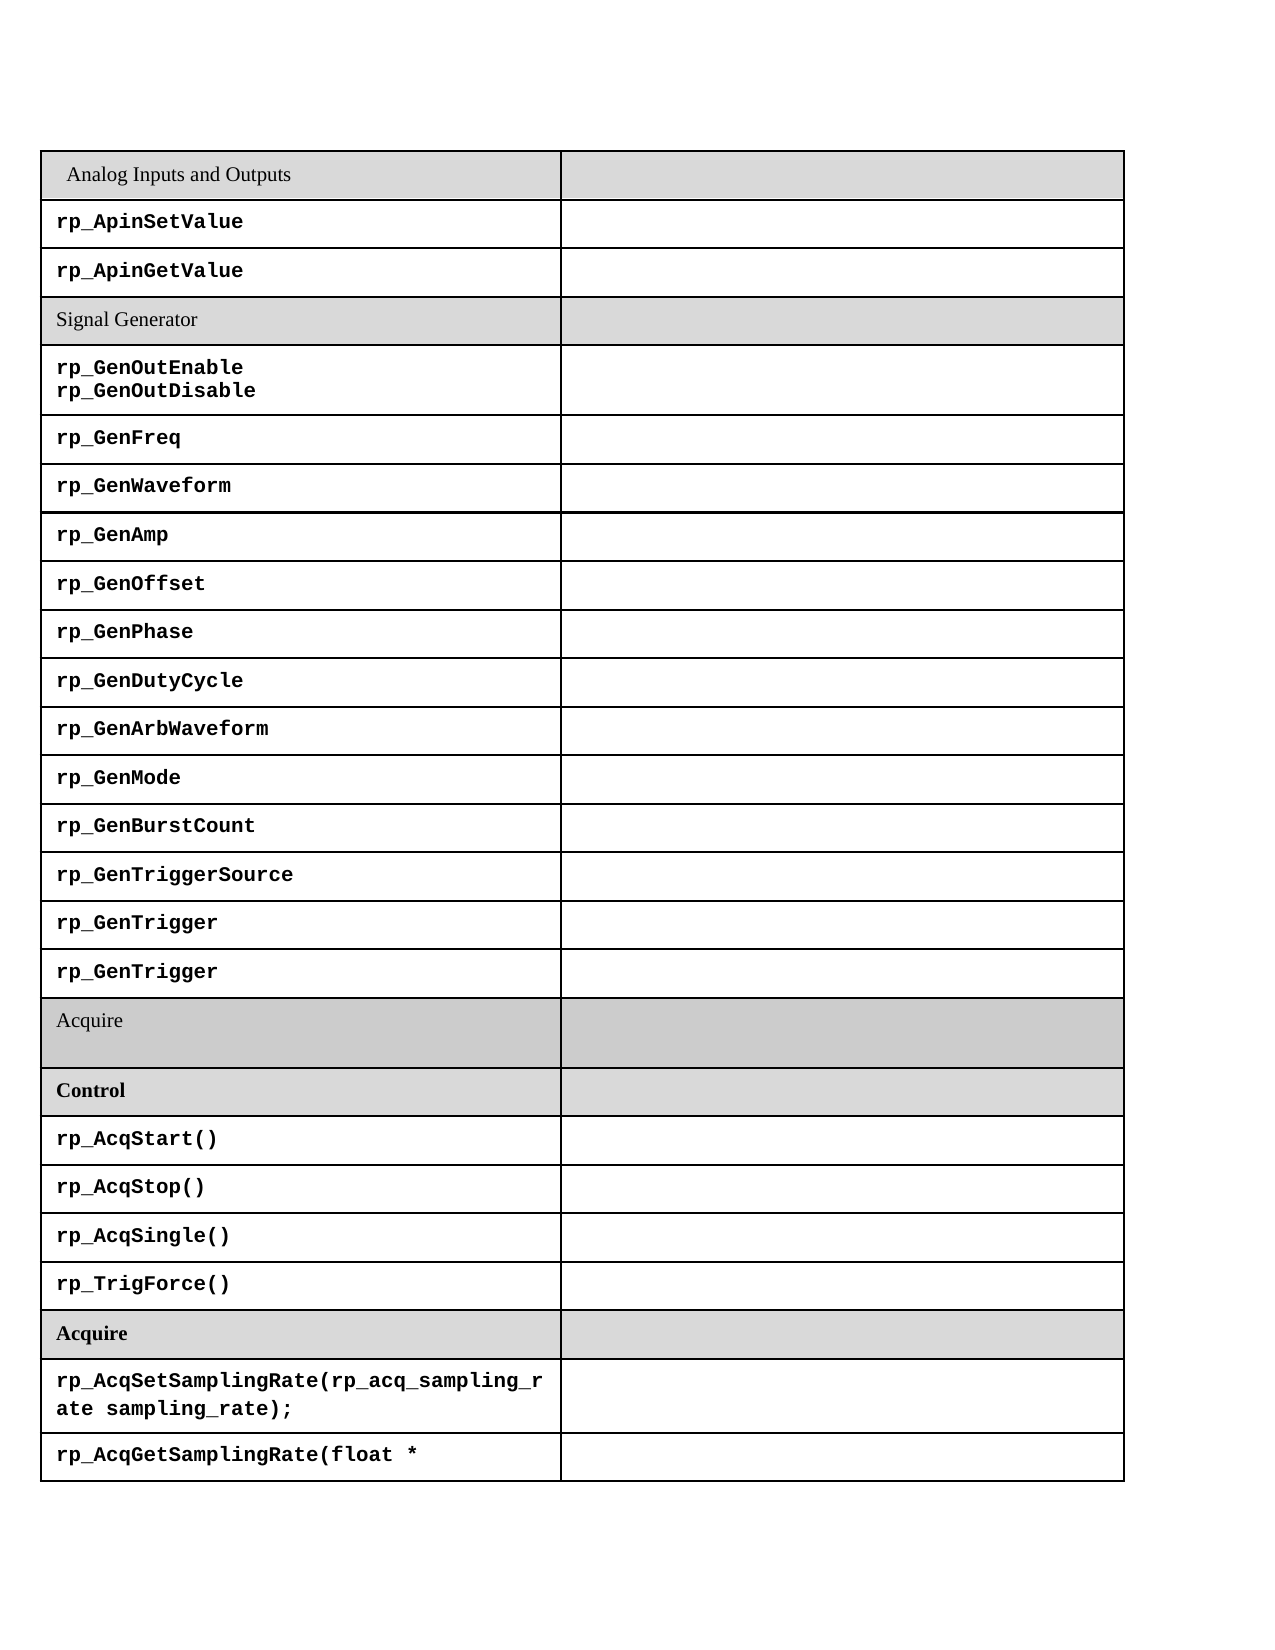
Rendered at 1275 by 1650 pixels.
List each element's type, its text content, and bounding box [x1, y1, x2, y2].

table_cell [562, 708, 1123, 754]
table_cell [562, 1263, 1123, 1309]
table_cell Acquire [42, 999, 560, 1067]
table_cell rp_GenMode [42, 756, 560, 803]
table_cell [562, 562, 1123, 608]
table_cell [562, 152, 1123, 198]
table_cell [562, 1166, 1123, 1212]
table_cell rp_GenWaveform [42, 465, 560, 511]
table_cell [562, 902, 1123, 948]
table_cell rp_GenOffset [42, 562, 560, 608]
table_cell [562, 249, 1123, 296]
table_cell [562, 298, 1123, 344]
table_cell Acquire [42, 1311, 560, 1358]
table_cell rp_AcqSetSamplingRate(rp_acq_sampling_rate sampling_rate); [42, 1360, 560, 1432]
table_cell rp_ApinSetValue [42, 201, 560, 247]
table_cell rp_GenFreq [42, 416, 560, 463]
table_cell [562, 346, 1123, 414]
table_cell [562, 514, 1123, 560]
table_cell rp_AcqSingle() [42, 1214, 560, 1261]
table_cell rp_AcqStart() [42, 1117, 560, 1164]
table_cell [562, 201, 1123, 247]
table_cell [562, 1117, 1123, 1164]
table_cell rp_GenArbWaveform [42, 708, 560, 754]
table_cell [562, 416, 1123, 463]
table_cell rp_AcqGetSamplingRate(float * [42, 1434, 560, 1480]
table_cell [562, 1311, 1123, 1358]
table_cell Signal Generator [42, 298, 560, 344]
table_cell [562, 999, 1123, 1067]
table_cell rp_GenPhase [42, 611, 560, 657]
table_cell [562, 611, 1123, 657]
table_cell rp_ApinGetValue [42, 249, 560, 296]
table_cell rp_GenDutyCycle [42, 659, 560, 706]
table_cell rp_GenOutEnable rp_GenOutDisable [42, 346, 560, 414]
table_cell [562, 1360, 1123, 1432]
table_cell [562, 1214, 1123, 1261]
table_cell rp_GenTrigger [42, 902, 560, 948]
table_cell rp_GenAmp [42, 514, 560, 560]
table_cell [562, 756, 1123, 803]
table_cell [562, 853, 1123, 900]
table_cell [562, 1069, 1123, 1115]
table_cell [562, 659, 1123, 706]
table_cell rp_GenBurstCount [42, 805, 560, 851]
table_cell [562, 1434, 1123, 1480]
table_cell [562, 465, 1123, 511]
table_cell rp_GenTrigger [42, 950, 560, 997]
table_cell rp_GenTriggerSource [42, 853, 560, 900]
table_cell rp_TrigForce() [42, 1263, 560, 1309]
table_cell [562, 950, 1123, 997]
table_cell Control [42, 1069, 560, 1115]
table_cell rp_AcqStop() [42, 1166, 560, 1212]
table_cell [562, 805, 1123, 851]
table_cell Analog Inputs and Outputs [42, 152, 560, 198]
